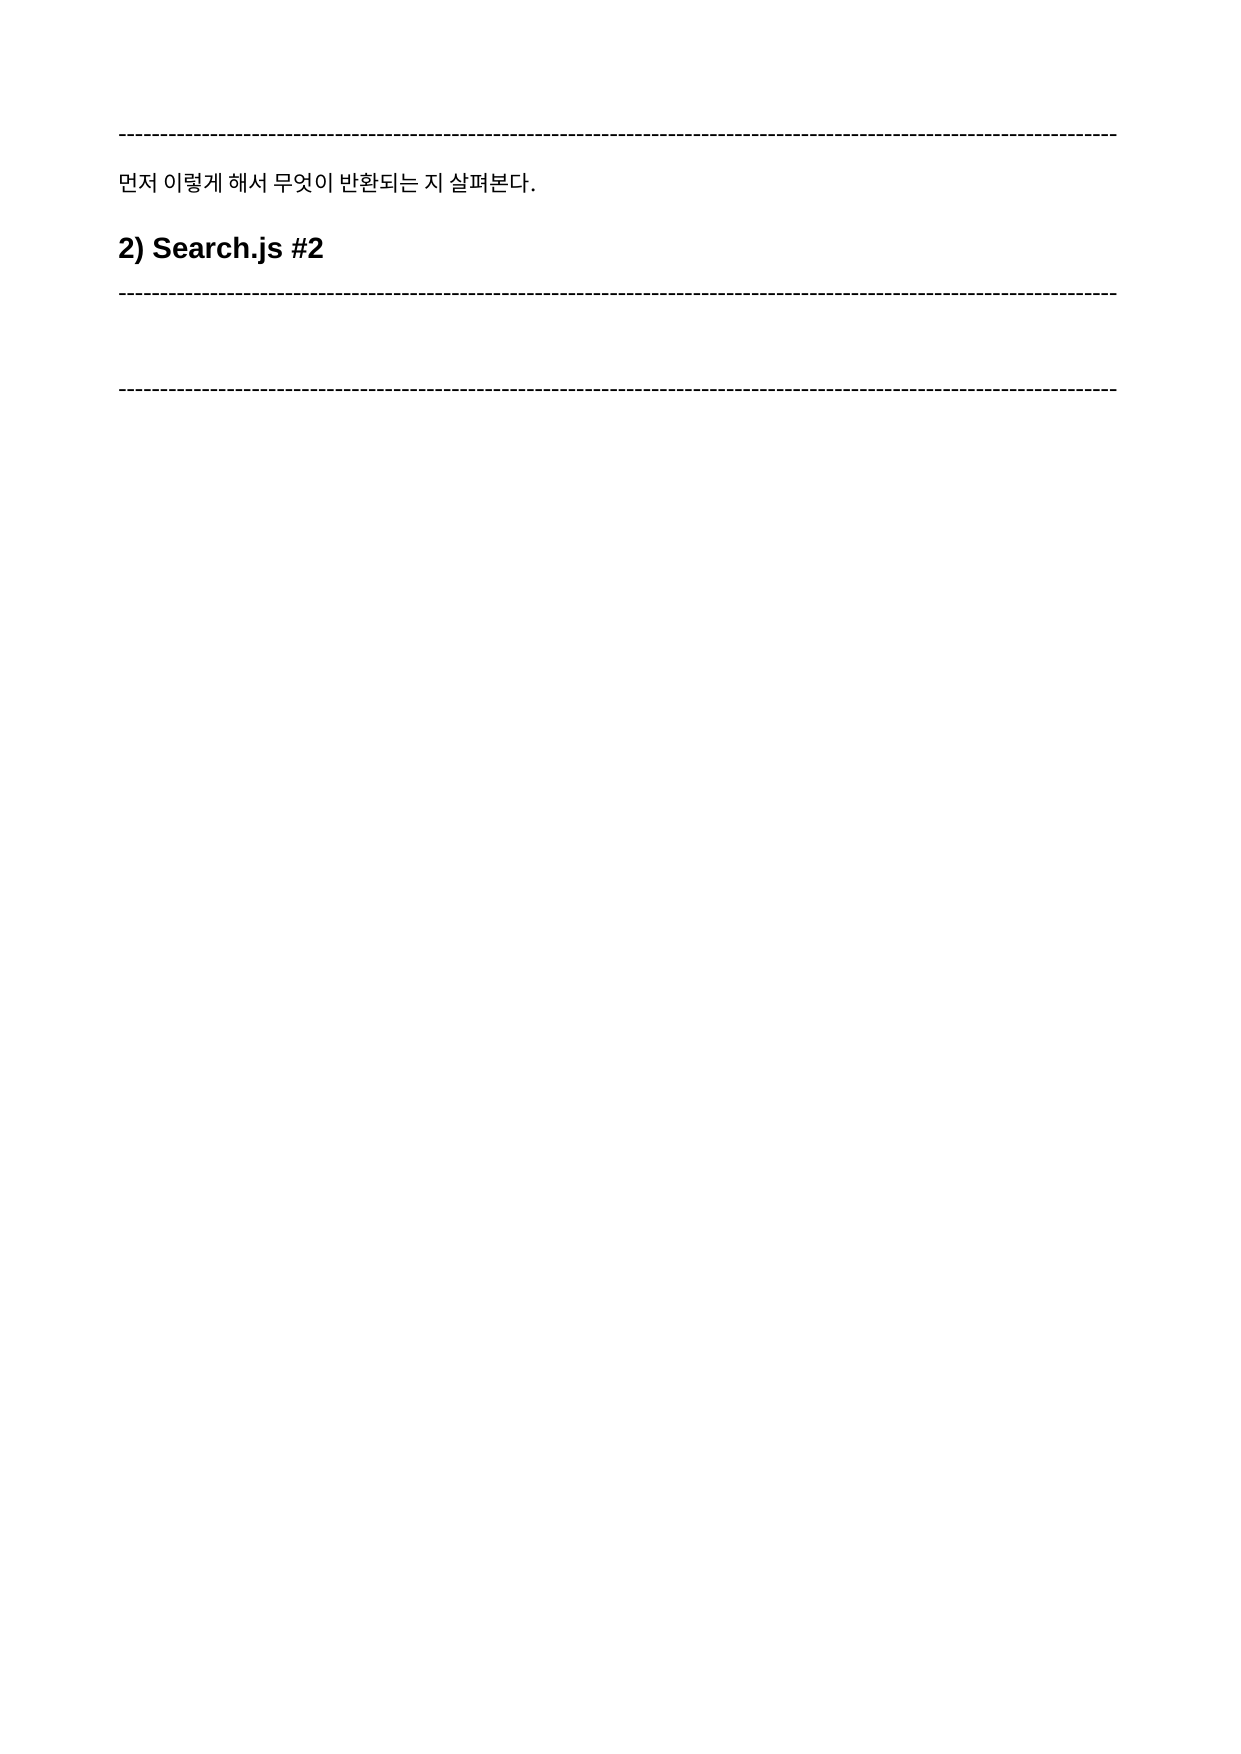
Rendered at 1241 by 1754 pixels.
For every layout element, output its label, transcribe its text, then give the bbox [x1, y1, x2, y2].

text ------------------------------------------------------------------------------------------------------------------------ [118, 277, 1122, 306]
subtitle 2) Search.js #2 [118, 231, 1122, 265]
text 먼저 이렇게 해서 무엇이 반환되는 지 살펴본다. [118, 166, 1122, 197]
text ------------------------------------------------------------------------------------------------------------------------ [118, 373, 1122, 401]
text ------------------------------------------------------------------------------------------------------------------------ [118, 118, 1122, 147]
